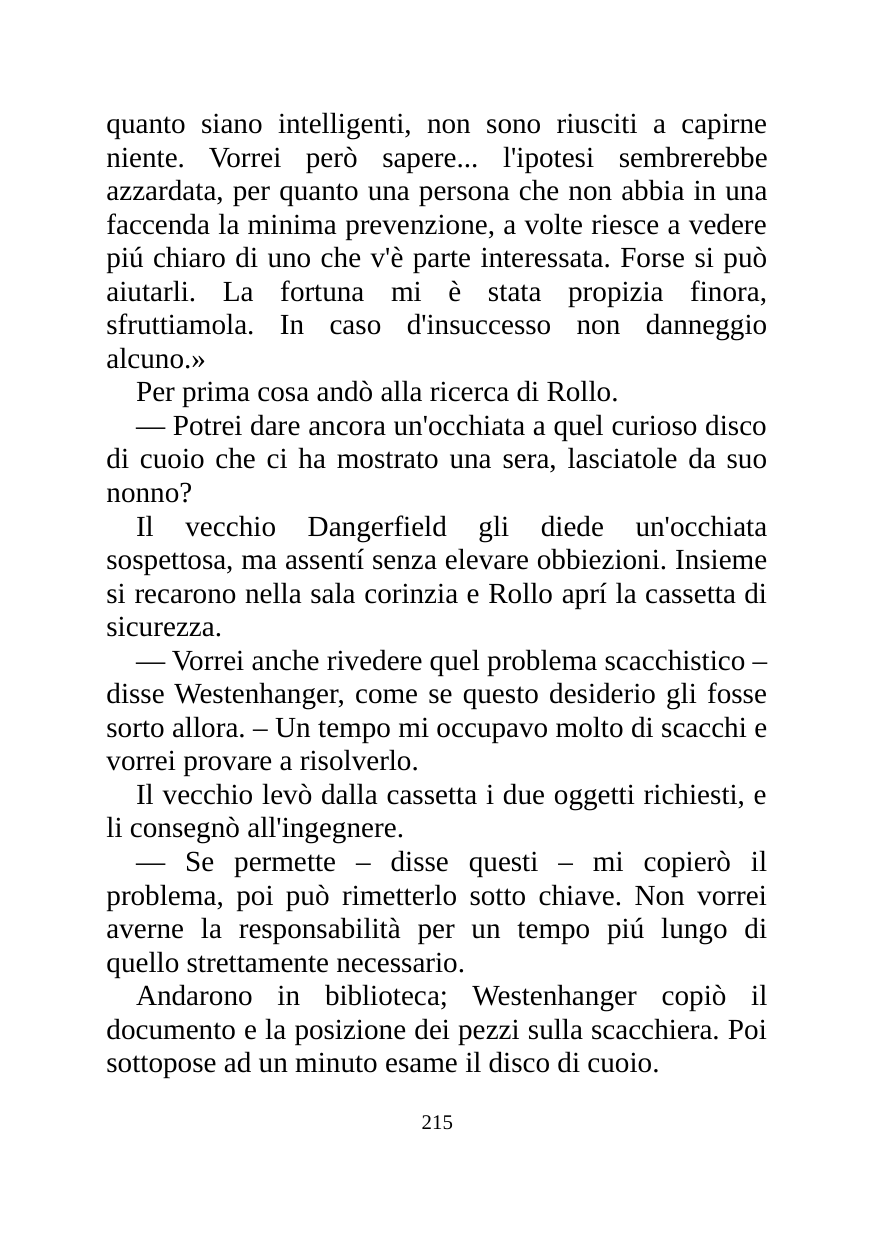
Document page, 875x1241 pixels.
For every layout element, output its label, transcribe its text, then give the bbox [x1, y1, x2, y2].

text — Se permette – disse questi – mi copierò il problema, poi può rimetterlo sotto chiave. Non vorrei averne la responsabilità per un tempo piú lungo di quello strettamente necessario. [106, 844, 768, 978]
text — Potrei dare ancora un'occhiata a quel curioso disco di cuoio che ci ha mostrato una sera, lasciatole da suo nonno? [106, 408, 768, 509]
text Andarono in biblioteca; Westenhanger copiò il documento e la posizione dei pezzi sulla scacchiera. Poi sottopose ad un minuto esame il disco di cuoio. [106, 978, 768, 1079]
text Il vecchio levò dalla cassetta i due oggetti richiesti, e li consegnò all'ingegnere. [106, 777, 768, 844]
text quanto siano intelligenti, non sono riusciti a capirne niente. Vorrei però sapere... l'ipotesi sembrerebbe azzardata, per quanto una persona che non abbia in una faccenda la minima prevenzione, a volte riesce a vedere piú chiaro di uno che v'è parte interessata. Forse si può aiutarli. La fortuna mi è stata propizia finora, sfruttiamola. In caso d'insuccesso non danneggio alcuno.» [106, 106, 768, 374]
text Per prima cosa andò alla ricerca di Rollo. [106, 374, 768, 408]
text — Vorrei anche rivedere quel problema scacchistico – disse Westenhanger, come se questo desiderio gli fosse sorto allora. – Un tempo mi occupavo molto di scacchi e vorrei provare a risolverlo. [106, 643, 768, 777]
text Il vecchio Dangerfield gli diede un'occhiata sospettosa, ma assentí senza elevare obbiezioni. Insieme si recarono nella sala corinzia e Rollo aprí la cassetta di sicurezza. [106, 509, 768, 643]
